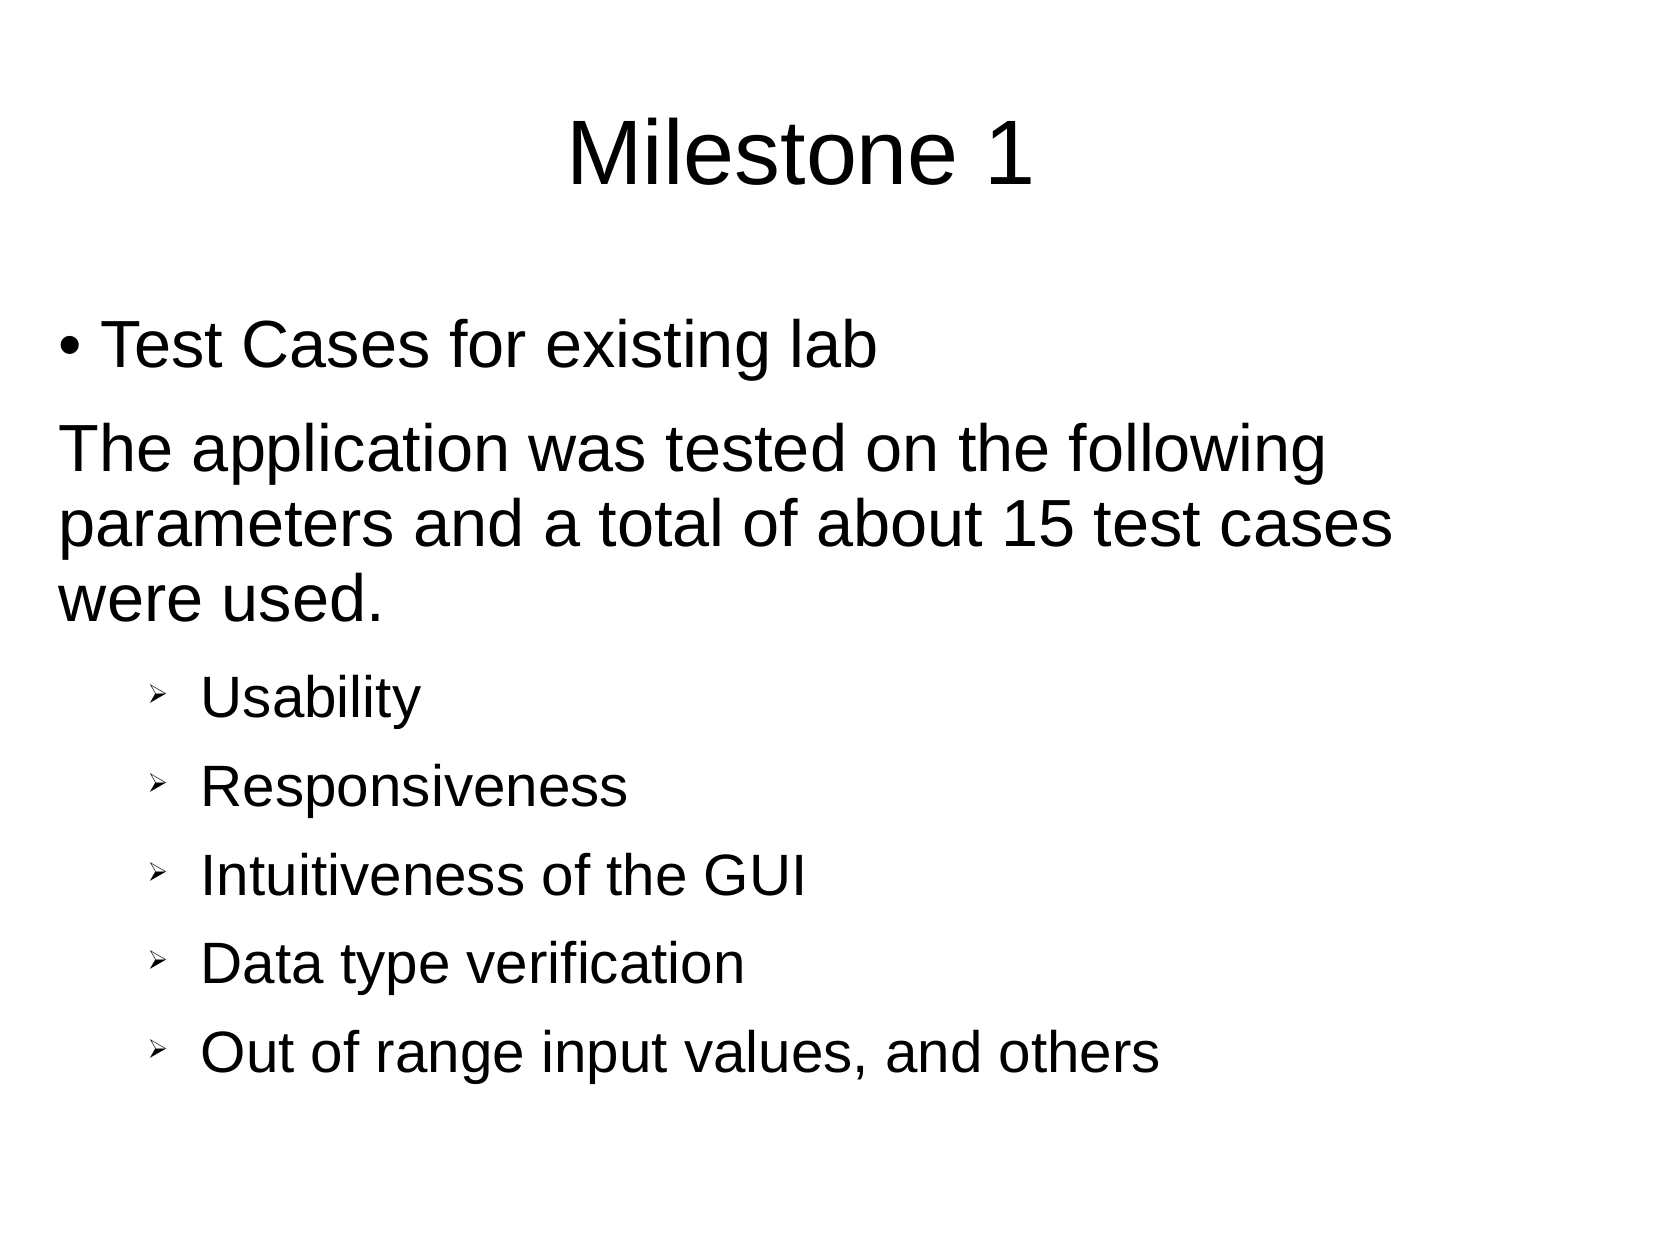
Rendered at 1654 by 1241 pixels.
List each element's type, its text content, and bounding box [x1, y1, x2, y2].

list • Test Cases for existing lab The application was tested on the following parameters and a total of about 15 test cases were used. Usability Responsiveness Intuitiveness of the GUI Data type verification Out of range input values, and others [59, 307, 1548, 1027]
title Milestone 1 [82, 49, 1571, 257]
